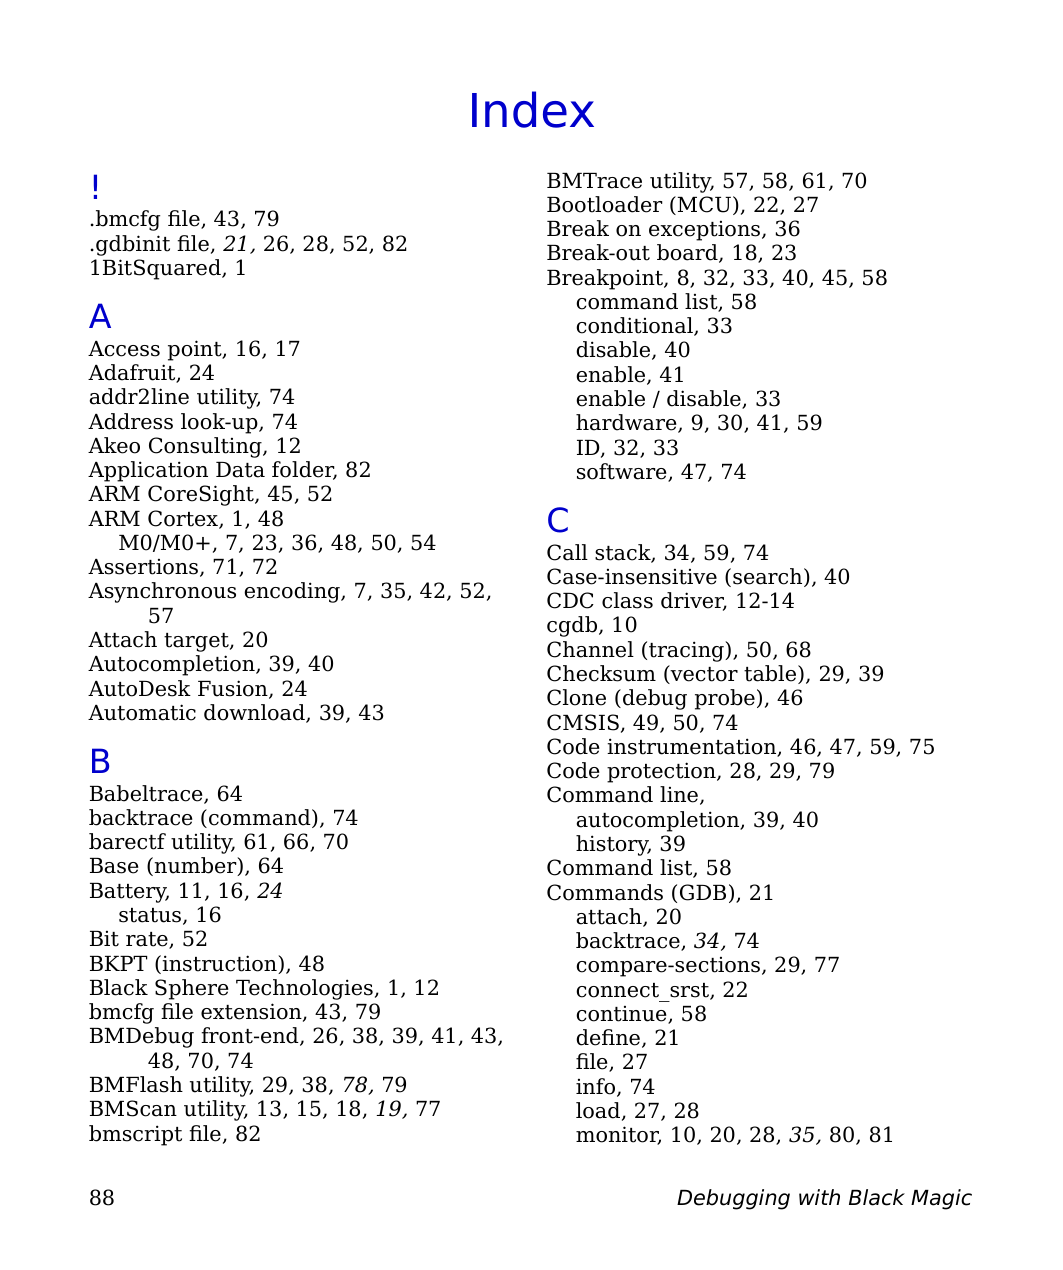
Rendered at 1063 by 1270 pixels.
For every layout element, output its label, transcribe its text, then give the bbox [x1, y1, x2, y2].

text BKPT (instruction), 48 [88, 952, 517, 976]
text Command list, 58 [546, 856, 974, 881]
text Base (number), 64 [88, 854, 517, 879]
text enable, 41 [576, 363, 974, 387]
text Clone (debug probe), 46 [546, 686, 974, 711]
text Akeo Consulting, 12 [88, 434, 517, 458]
text Bootloader (MCU), 22, 27 [546, 193, 974, 217]
text Access point, 16, 17 [88, 337, 517, 361]
text continue, 58 [576, 1002, 974, 1026]
text .bmcfg file, 43, 79 [88, 207, 517, 232]
text define, 21 [576, 1026, 974, 1050]
text AutoDesk Fusion, 24 [88, 677, 517, 701]
text enable / disable, 33 [576, 387, 974, 411]
text Battery, 11, 16, 24 [88, 879, 517, 903]
text attach, 20 [576, 905, 974, 929]
text autocompletion, 39, 40 [576, 808, 974, 832]
text backtrace (command), 74 [88, 806, 517, 830]
text Autocompletion, 39, 40 [88, 652, 517, 677]
text Checksum (vector table), 29, 39 [546, 662, 974, 686]
text BMTrace utility, 57, 58, 61, 70 [546, 169, 974, 193]
text Assertions, 71, 72 [88, 555, 517, 579]
text software, 47, 74 [576, 460, 974, 484]
text ARM Cortex, 1, 48 [88, 507, 517, 531]
text history, 39 [576, 832, 974, 856]
text Breakpoint, 8, 32, 33, 40, 45, 58 [546, 266, 974, 290]
text C [546, 502, 974, 541]
text Code protection, 28, 29, 79 [546, 759, 974, 783]
text ARM CoreSight, 45, 52 [88, 482, 517, 507]
text hardware, 9, 30, 41, 59 [576, 411, 974, 436]
text connect_srst, 22 [576, 978, 974, 1002]
text Channel (tracing), 50, 68 [546, 638, 974, 662]
text Case-insensitive (search), 40 [546, 565, 974, 589]
text barectf utility, 61, 66, 70 [88, 830, 517, 854]
text monitor, 10, 20, 28, 35, 80, 81 [576, 1123, 974, 1147]
text 1BitSquared, 1 [88, 256, 517, 280]
text Automatic download, 39, 43 [88, 701, 517, 725]
text Commands (GDB), 21 [546, 881, 974, 905]
text BMDebug front-end, 26, 38, 39, 41, 43, 48, 70, 74 [88, 1024, 517, 1073]
text .gdbinit file, 21, 26, 28, 52, 82 [88, 232, 517, 256]
text file, 27 [576, 1050, 974, 1075]
text info, 74 [576, 1075, 974, 1099]
text load, 27, 28 [576, 1099, 974, 1123]
text Application Data folder, 82 [88, 458, 517, 482]
text command list, 58 [576, 290, 974, 314]
text Break-out board, 18, 23 [546, 241, 974, 266]
text Command line, [546, 783, 974, 808]
text compare-sections, 29, 77 [576, 953, 974, 978]
text ! [88, 169, 517, 207]
text conditional, 33 [576, 314, 974, 338]
text cgdb, 10 [546, 613, 974, 638]
text M0/M0+, 7, 23, 36, 48, 50, 54 [118, 531, 517, 555]
text Babeltrace, 64 [88, 782, 517, 806]
text ID, 32, 33 [576, 436, 974, 460]
text disable, 40 [576, 338, 974, 363]
text status, 16 [118, 903, 517, 927]
text bmcfg file extension, 43, 79 [88, 1000, 517, 1024]
text CDC class driver, 12-14 [546, 589, 974, 613]
text bmscript file, 82 [88, 1122, 517, 1146]
text Bit rate, 52 [88, 927, 517, 952]
text Call stack, 34, 59, 74 [546, 541, 974, 565]
text Attach target, 20 [88, 628, 517, 652]
text Adafruit, 24 [88, 361, 517, 385]
text Black Sphere Technologies, 1, 12 [88, 976, 517, 1000]
text BMFlash utility, 29, 38, 78, 79 [88, 1073, 517, 1097]
text addr2line utility, 74 [88, 385, 517, 410]
text CMSIS, 49, 50, 74 [546, 711, 974, 735]
subtitle Index [88, 84, 974, 138]
text Code instrumentation, 46, 47, 59, 75 [546, 735, 974, 759]
text Asynchronous encoding, 7, 35, 42, 52, 57 [88, 579, 517, 628]
text backtrace, 34, 74 [576, 929, 974, 953]
text Break on exceptions, 36 [546, 217, 974, 241]
text BMScan utility, 13, 15, 18, 19, 77 [88, 1097, 517, 1122]
text Address look-up, 74 [88, 410, 517, 434]
text B [88, 743, 517, 782]
text A [88, 298, 517, 337]
